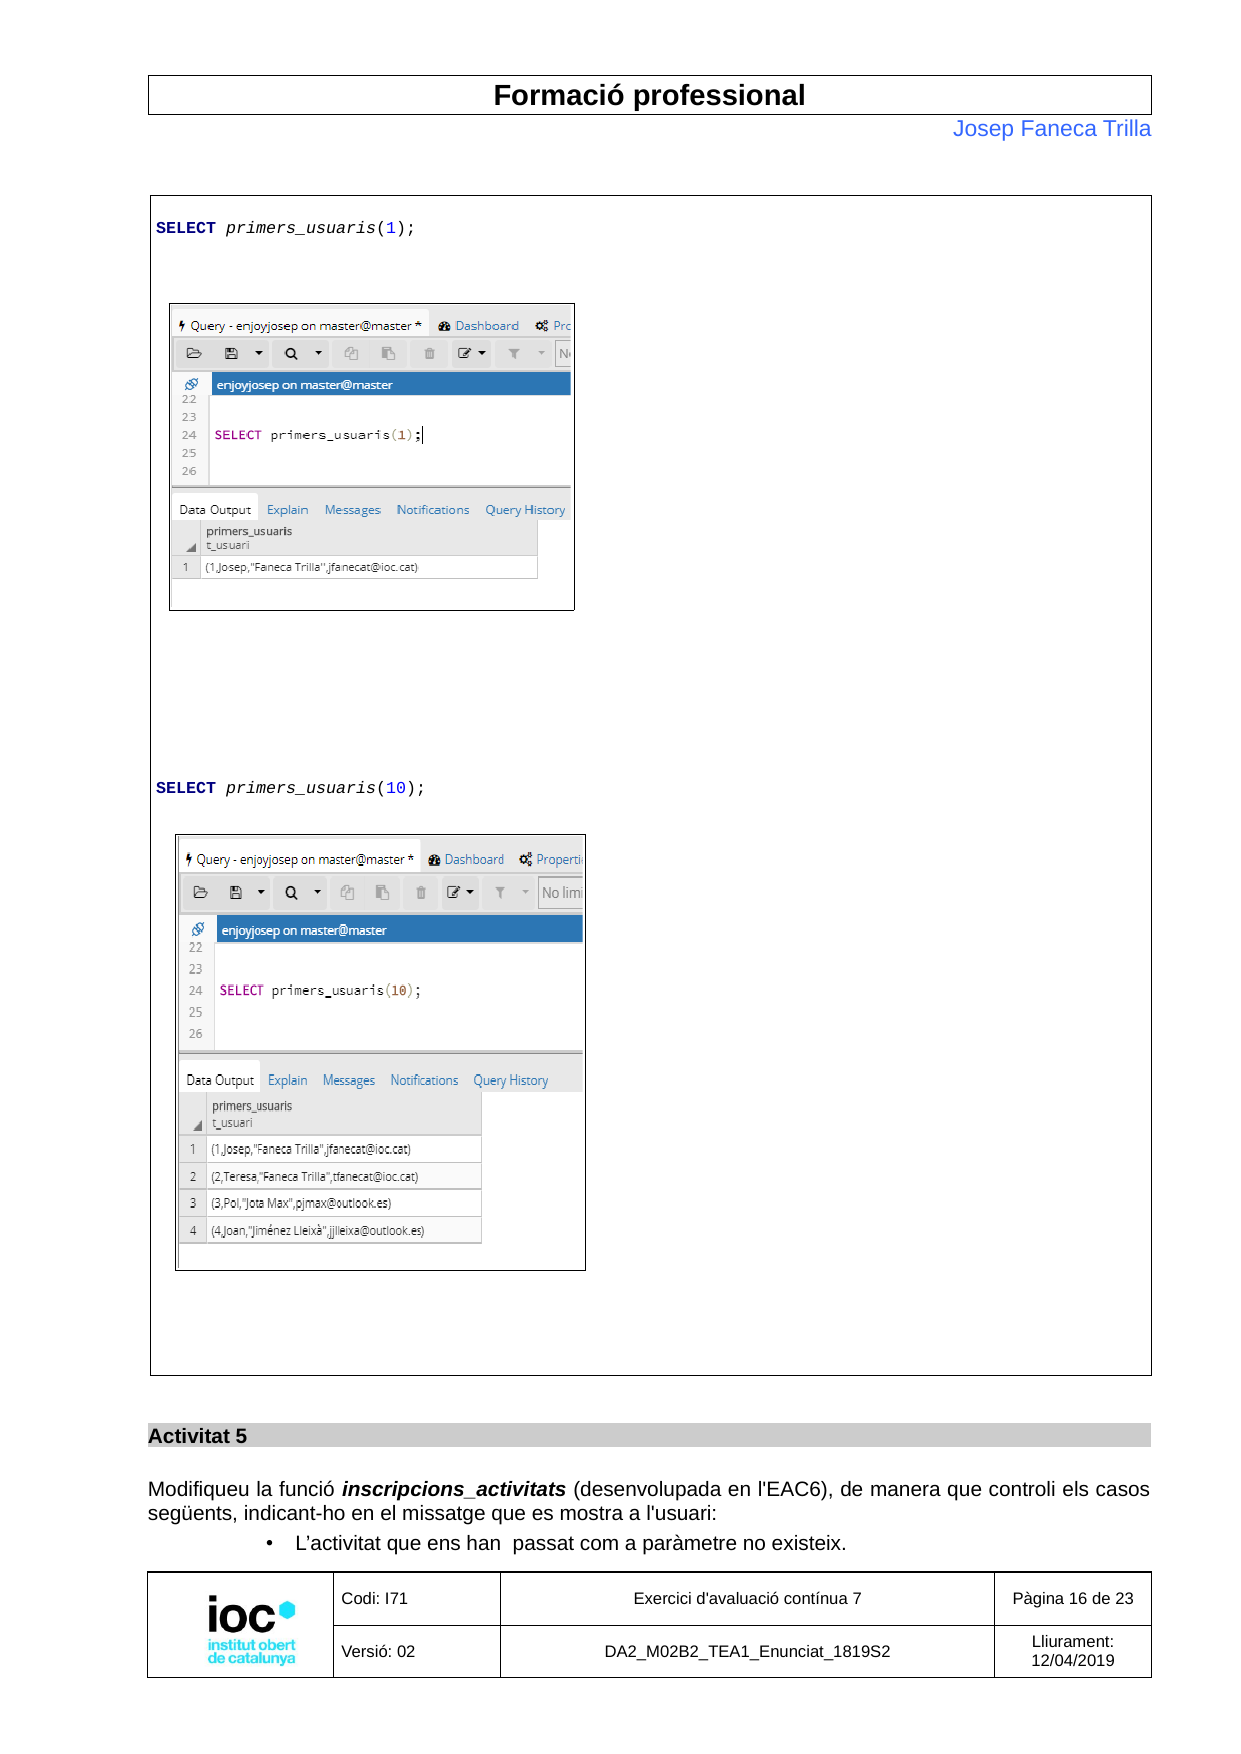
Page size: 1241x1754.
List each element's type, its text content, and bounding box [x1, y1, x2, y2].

text Modifiqueu la funció inscripcions_activitats (desenvolupada en l'EAC6), de manera que controli els casos següents, indicant-ho en el missatge que es mostra a l'usuari: [148, 1477, 1151, 1525]
list L’activitat que ens han passat com a paràmetre no existeix. [266, 1531, 1151, 1555]
picture [171, 305, 571, 607]
text Activitat 5 [148, 1423, 1151, 1447]
picture [195, 1581, 309, 1677]
table_header [151, 1268, 1151, 1375]
picture [177, 836, 583, 1268]
table_header SELECT primers_usuaris(1); SELECT primers_usuaris(10); [151, 196, 1151, 1267]
